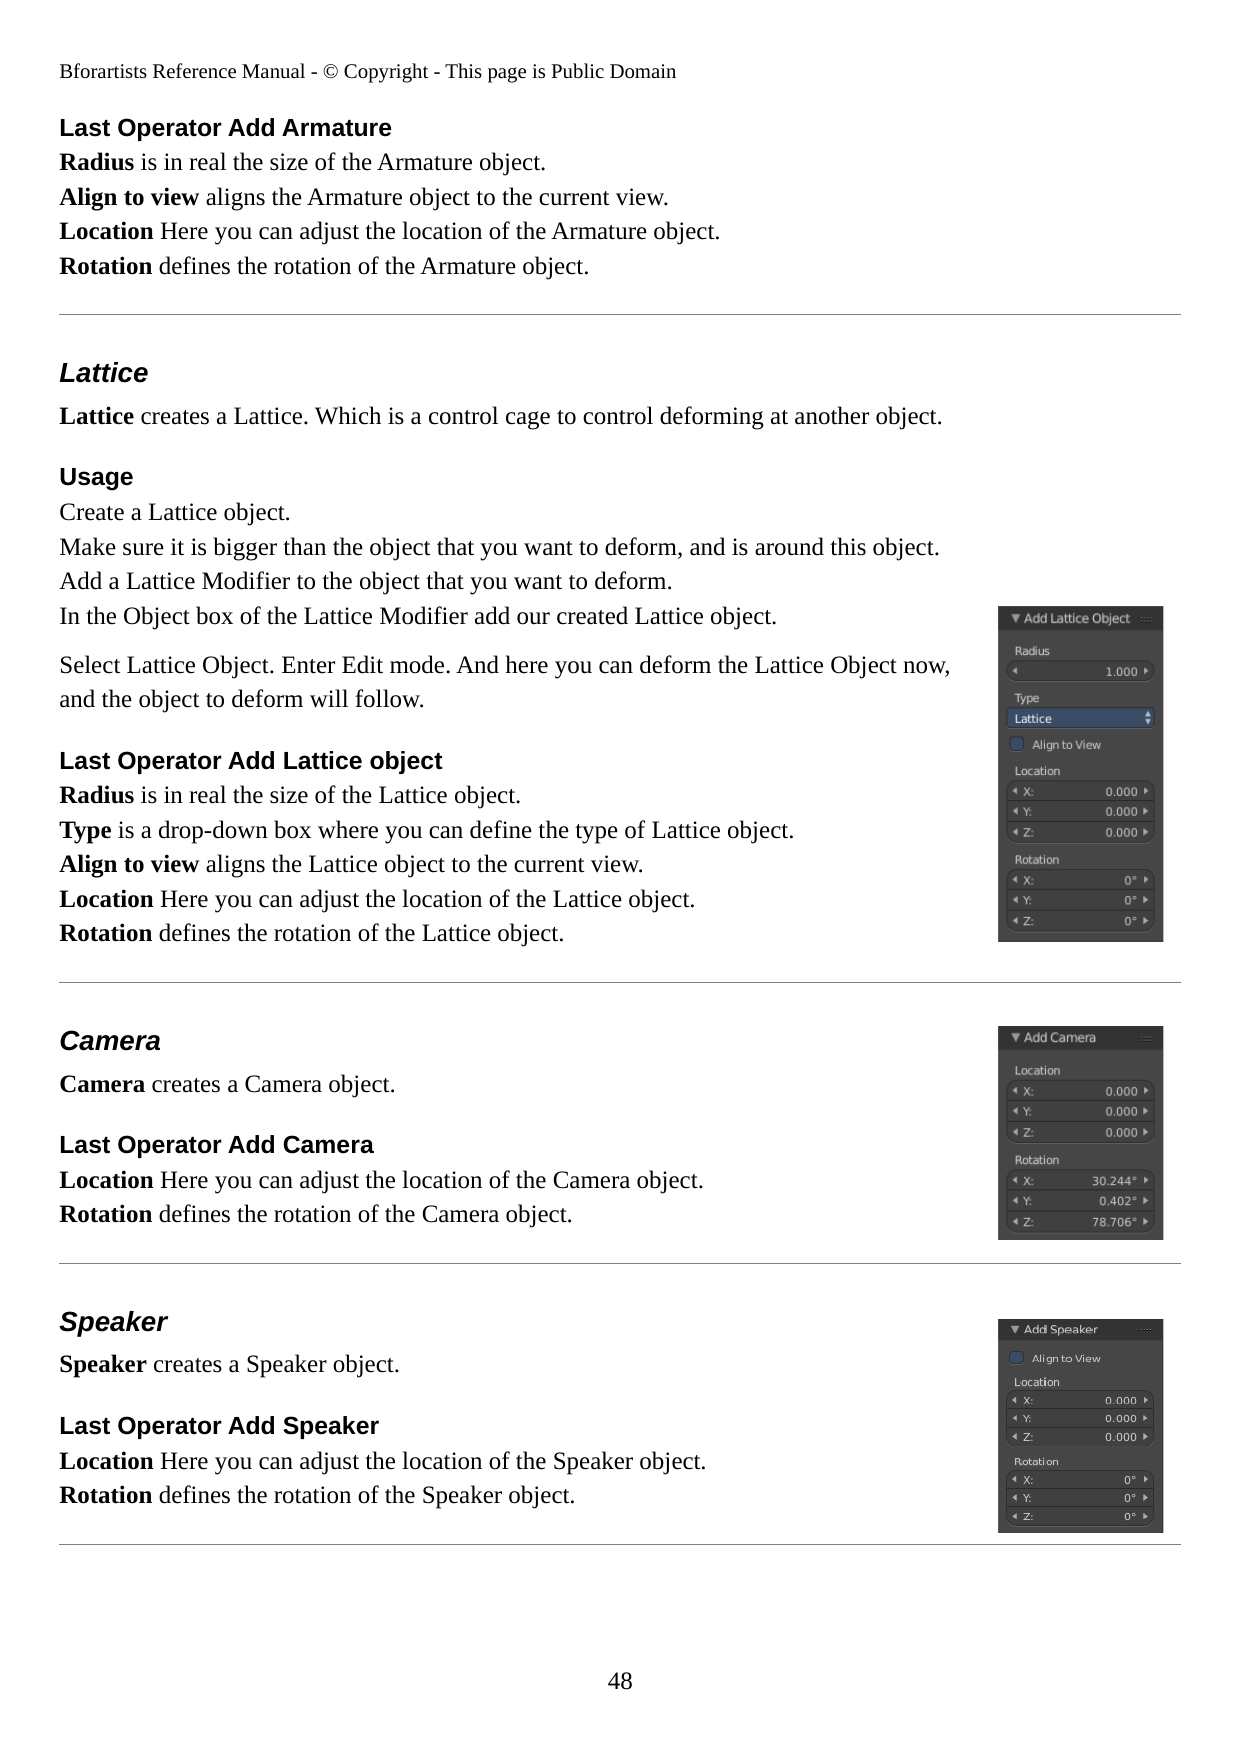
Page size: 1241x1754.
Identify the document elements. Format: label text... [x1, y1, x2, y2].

text Location Here you can adjust the location of the Speaker object. Rotation defines the rotation of the Speaker object. [59, 1446, 998, 1509]
subtitle Lattice [59, 357, 1181, 388]
subtitle Last Operator Add Lattice object [59, 746, 998, 774]
subtitle Camera [59, 1024, 1181, 1056]
text Radius is in real the size of the Lattice object. Type is a drop-down box where you can define the type of Lattice object. Align to view aligns the Lattice object to the current view. Location Here you can adjust the location of the Lattice object. Rotation defines the rotation of the Lattice object. [59, 781, 1181, 947]
subtitle Last Operator Add Camera [59, 1130, 998, 1159]
text Lattice creates a Lattice. Which is a control cage to control deforming at another object. [59, 401, 1181, 430]
subtitle Usage [59, 462, 1181, 491]
subtitle Last Operator Add Armature [59, 113, 1181, 141]
subtitle [1164, 1130, 1181, 1159]
picture [998, 606, 1164, 942]
subtitle Last Operator Add Speaker [59, 1411, 998, 1440]
text Location Here you can adjust the location of the Camera object. Rotation defines the rotation of the Camera object. [59, 1165, 998, 1228]
text Create a Lattice object. Make sure it is bigger than the object that you want to deform, and is around this object. Add a Lattice Modifier to the object that you want to deform. In the Object box of the Lattice Modifier add our created Lattice object. [59, 497, 1181, 629]
text Radius is in real the size of the Armature object. Align to view aligns the Armature object to the current view. Location Here you can adjust the location of the Armature object. Rotation defines the rotation of the Armature object. [59, 147, 1181, 279]
text Select Lattice Object. Enter Edit mode. And here you can deform the Lattice Object now, and the object to deform will follow. [59, 650, 998, 713]
text Speaker creates a Speaker object. [59, 1349, 998, 1378]
picture [998, 1026, 1164, 1240]
subtitle Speaker [59, 1305, 1181, 1337]
text Camera creates a Camera object. [59, 1069, 998, 1097]
picture [998, 1319, 1164, 1533]
